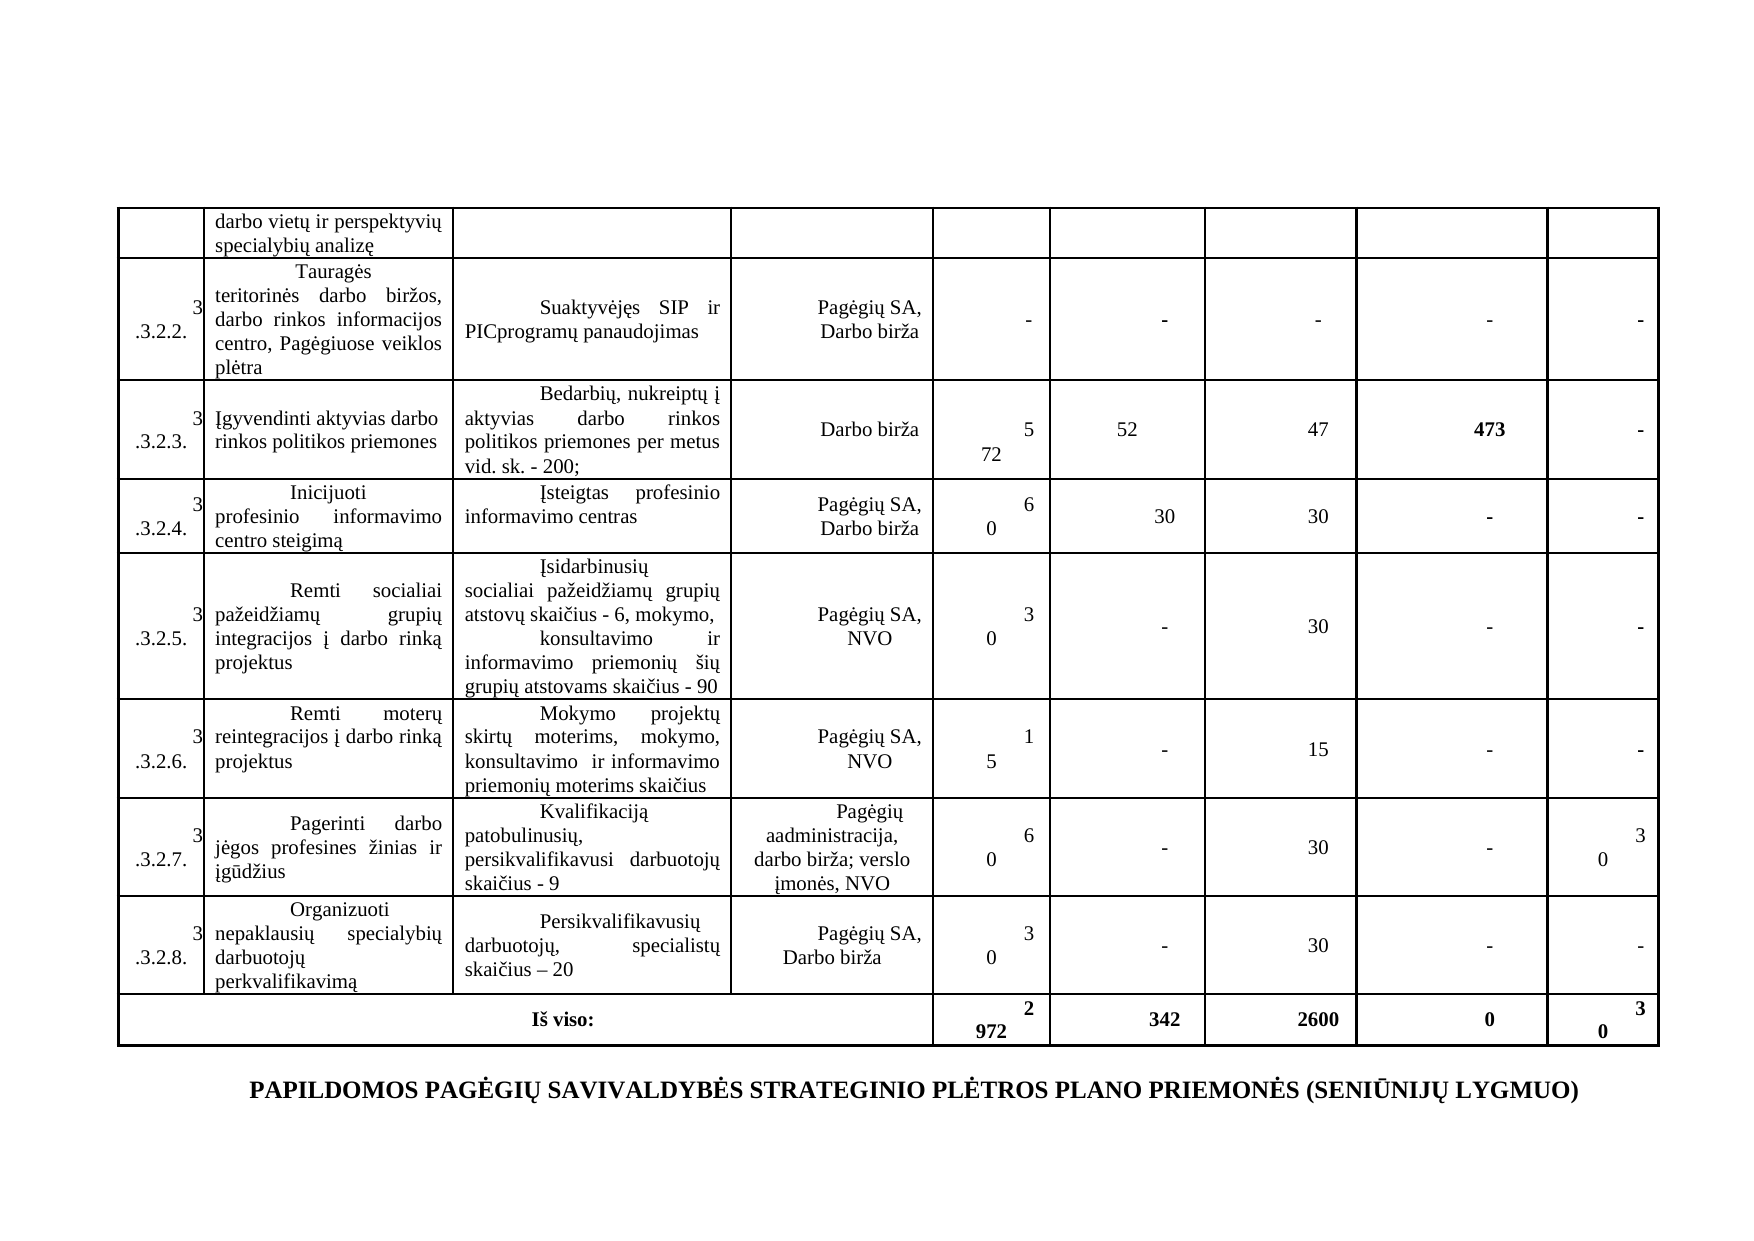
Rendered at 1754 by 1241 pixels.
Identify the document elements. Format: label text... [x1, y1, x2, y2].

table_cell Suaktyvėjęs SIP ir PICprogramų panaudojimas [454, 259, 730, 379]
table_cell - [1549, 480, 1657, 552]
table_cell 30 [1549, 799, 1657, 895]
table_cell [454, 209, 730, 257]
table_cell 15 [934, 700, 1049, 797]
table_cell 52 [1051, 381, 1204, 478]
table_cell - [1358, 799, 1546, 895]
table_cell Persikvalifikavusių darbuotojų, specialistų skaičius – 20 [454, 897, 730, 993]
table_cell - [934, 209, 1049, 257]
table_cell Remti moterų reintegracijos į darbo rinką projektus [205, 700, 452, 797]
table_cell - [1549, 700, 1657, 797]
table_cell 3.3.2.5. [120, 554, 203, 698]
table_cell Remti socialiai pažeidžiamų grupių integracijos į darbo rinką projektus [205, 554, 452, 698]
table_cell Bedarbių, nukreiptų į aktyvias darbo rinkos politikos priemones per metus vid. sk. - 200; [454, 381, 730, 478]
table_cell Įgyvendinti aktyvias darbo rinkos politikos priemones [205, 381, 452, 478]
table_cell - [1358, 209, 1546, 257]
table_cell 3.3.2.6. [120, 700, 203, 797]
table_cell - [1051, 209, 1204, 257]
table_cell Pagėgių SA, Darbo birža [732, 897, 932, 993]
table_cell - [1549, 209, 1657, 257]
table_cell 47 [1206, 381, 1355, 478]
table_cell - [1206, 209, 1355, 257]
table_cell 0 [1358, 995, 1546, 1043]
table_cell Pagėgių aadministracija, darbo birža; verslo įmonės, NVO [732, 799, 932, 895]
table_cell - [1206, 259, 1355, 379]
table_cell 30 [1549, 995, 1657, 1043]
table_cell Tauragės teritorinės darbo biržos, darbo rinkos informacijos centro, Pagėgiuose veiklos plėtra [205, 259, 452, 379]
table_cell 30 [934, 897, 1049, 993]
table_cell 60 [934, 480, 1049, 552]
table_cell 30 [1206, 897, 1355, 993]
table_cell [732, 209, 932, 257]
table_cell Darbo birža [732, 381, 932, 478]
table_cell darbo vietų ir perspektyvių specialybių analizę [205, 209, 452, 257]
table_cell - [1051, 799, 1204, 895]
table_cell - [1358, 554, 1546, 698]
table_cell - [934, 259, 1049, 379]
table_cell 3.3.2.7. [120, 799, 203, 895]
table_cell - [1549, 897, 1657, 993]
table_cell Pagėgių SA, NVO [732, 700, 932, 797]
text PAPILDOMOS PAGĖGIŲ SAVIVALDYBĖS STRATEGINIO PLĖTROS PLANO PRIEMONĖS (SENIŪNIJŲ LYGMUO) [118, 1075, 1636, 1104]
table_cell 3.3.2.3. [120, 381, 203, 478]
table_cell - [1358, 700, 1546, 797]
table_cell 30 [1206, 480, 1355, 552]
table_cell - [1051, 700, 1204, 797]
table_cell - [1358, 259, 1546, 379]
table_cell Kvalifikaciją patobulinusių, persikvalifikavusi darbuotojų skaičius - 9 [454, 799, 730, 895]
table_cell Organizuoti nepaklausių specialybių darbuotojų perkvalifikavimą [205, 897, 452, 993]
table_cell 3.3.2.8. [120, 897, 203, 993]
table_cell - [1358, 897, 1546, 993]
table_cell - [1358, 480, 1546, 552]
table_cell 3.3.2.4. [120, 480, 203, 552]
table_cell - [1549, 554, 1657, 698]
table_cell - [1549, 259, 1657, 379]
table_cell Inicijuoti profesinio informavimo centro steigimą [205, 480, 452, 552]
table_cell 2600 [1206, 995, 1355, 1043]
table_cell 3.3.2.2. [120, 259, 203, 379]
table_cell - [1051, 897, 1204, 993]
table_cell 342 [1051, 995, 1204, 1043]
table_cell - [1051, 259, 1204, 379]
table_cell 473 [1358, 381, 1546, 478]
table_cell 30 [1206, 799, 1355, 895]
table_cell Pagėgių SA, Darbo birža [732, 480, 932, 552]
table_cell Iš viso: [120, 995, 932, 1043]
table_cell [120, 209, 203, 257]
table_cell - [1051, 554, 1204, 698]
table_cell Įsteigtas profesinio informavimo centras [454, 480, 730, 552]
table_cell Pagerinti darbo jėgos profesines žinias ir įgūdžius [205, 799, 452, 895]
table_cell Pagėgių SA, Darbo birža [732, 259, 932, 379]
table_cell 2972 [934, 995, 1049, 1043]
table_cell Mokymo projektų skirtų moterims, mokymo, konsultavimo ir informavimo priemonių moterims skaičius [454, 700, 730, 797]
table_cell - [1549, 381, 1657, 478]
table_cell Įsidarbinusių socialiai pažeidžiamų grupių atstovų skaičius - 6, mokymo, konsultavimo ir informavimo priemonių šių grupių atstovams skaičius - 90 [454, 554, 730, 698]
table_cell 60 [934, 799, 1049, 895]
table_cell 15 [1206, 700, 1355, 797]
table_cell Pagėgių SA, NVO [732, 554, 932, 698]
table_cell 30 [1206, 554, 1355, 698]
table_cell 572 [934, 381, 1049, 478]
table_cell 30 [1051, 480, 1204, 552]
table_cell 30 [934, 554, 1049, 698]
